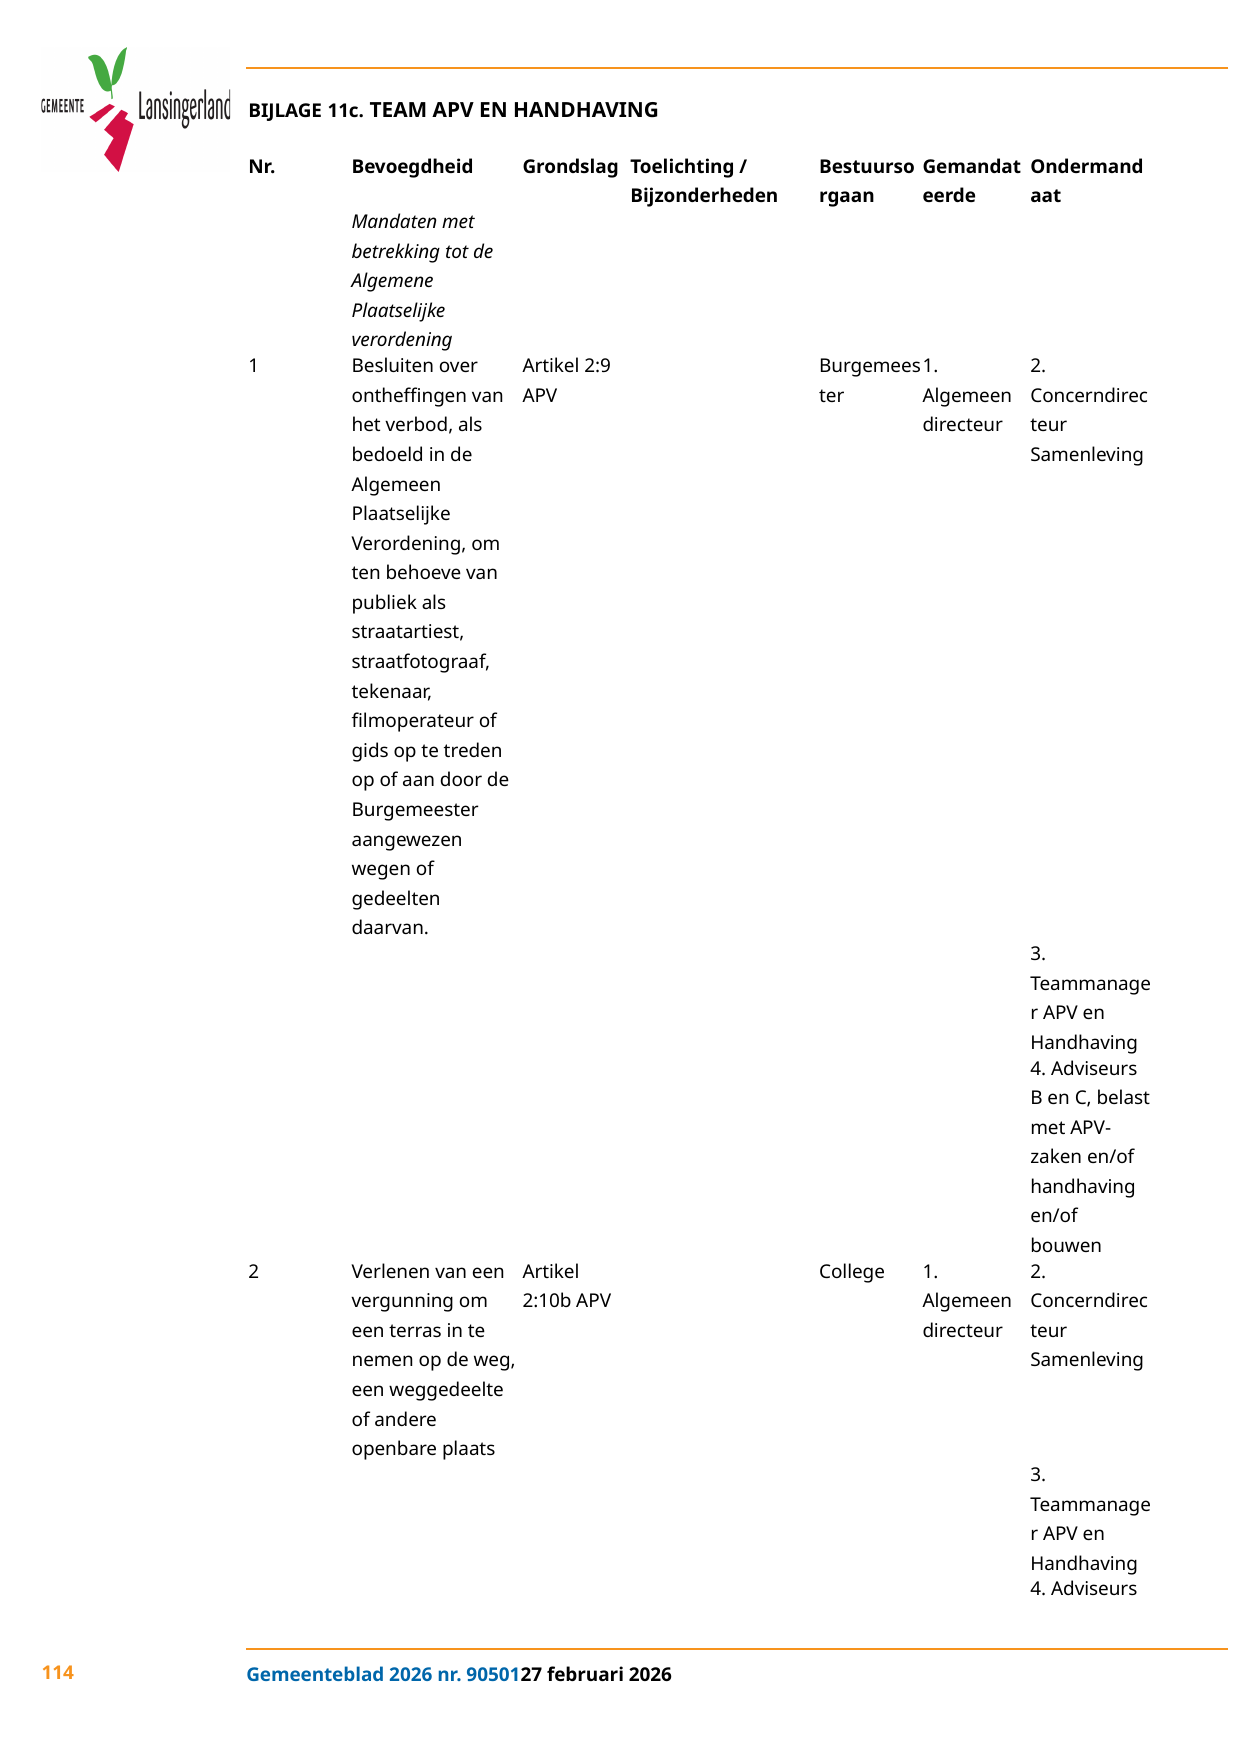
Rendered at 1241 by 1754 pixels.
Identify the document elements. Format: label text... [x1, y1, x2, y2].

table_cell [522, 1576, 630, 1601]
table_cell 4. Adviseurs B en C, belast met APV-zaken en/of handhaving en/of bouwen [1030, 1055, 1152, 1258]
table_cell 1. Algemeen directeur [922, 1258, 1030, 1461]
table_cell Artikel 2:9 APV [522, 353, 630, 940]
table_header Bevoegdheid [351, 153, 522, 208]
table_cell [819, 940, 922, 1055]
table_cell [248, 1461, 351, 1576]
table_cell [922, 1576, 1030, 1601]
table_cell 2. Concerndirecteur Samenleving [1030, 353, 1152, 940]
table_cell Artikel 2:10b APV [522, 1258, 630, 1461]
table_cell Verlenen van een vergunning om een terras in te nemen op de weg, een weggedeelte of andere openbare plaats [351, 1258, 522, 1461]
table_cell [248, 1055, 351, 1258]
table_cell [922, 1055, 1030, 1258]
table_cell [248, 1576, 351, 1601]
table_cell [630, 353, 819, 940]
table_cell [351, 1576, 522, 1601]
table_header Ondermandaat [1030, 153, 1152, 208]
table_cell [922, 940, 1030, 1055]
table_cell College [819, 1258, 922, 1461]
table_cell [630, 940, 819, 1055]
table_cell [630, 1461, 819, 1576]
table_cell Besluiten over ontheffingen van het verbod, als bedoeld in de Algemeen Plaatselijke Verordening, om ten behoeve van publiek als straatartiest, straatfotograaf, tekenaar, filmoperateur of gids op te treden op of aan door de Burgemeester aangewezen wegen of gedeelten daarvan. [351, 353, 522, 940]
table_cell 3. Teammanager APV en Handhaving [1030, 1461, 1152, 1576]
table_cell [922, 1461, 1030, 1576]
table_cell 1 [248, 353, 351, 940]
table_cell Mandaten met betrekking tot de Algemene Plaatselijke verordening [351, 208, 522, 352]
table_cell [1030, 208, 1152, 352]
text BIJLAGE 11c. TEAM APV EN HANDHAVING [248, 95, 1152, 123]
table_cell Burgemeester [819, 353, 922, 940]
table_header Gemandateerde [922, 153, 1030, 208]
table_cell [351, 1461, 522, 1576]
table_cell [819, 1461, 922, 1576]
table_cell [248, 940, 351, 1055]
table_cell [248, 208, 351, 352]
table_cell [630, 1576, 819, 1601]
table_header Grondslag [522, 153, 630, 208]
table_cell [630, 208, 819, 352]
table_cell [922, 208, 1030, 352]
table_cell [351, 940, 522, 1055]
table_cell 2 [248, 1258, 351, 1461]
table_cell [351, 1055, 522, 1258]
table_header Toelichting / Bijzonderheden [630, 153, 819, 208]
table_cell [630, 1055, 819, 1258]
table_cell [819, 1576, 922, 1601]
table_cell [819, 208, 922, 352]
table_cell [522, 1055, 630, 1258]
table_cell 2. Concerndirecteur Samenleving [1030, 1258, 1152, 1461]
table_header Bestuursorgaan [819, 153, 922, 208]
table_cell [522, 940, 630, 1055]
table_cell [522, 1461, 630, 1576]
table_cell 1. Algemeen directeur [922, 353, 1030, 940]
table_cell 3. Teammanager APV en Handhaving [1030, 940, 1152, 1055]
table_cell [522, 208, 630, 352]
table_header Nr. [248, 153, 351, 208]
table_cell [630, 1258, 819, 1461]
table_cell 4. Adviseurs [1030, 1576, 1152, 1601]
table_cell [819, 1055, 922, 1258]
picture [41, 47, 231, 172]
